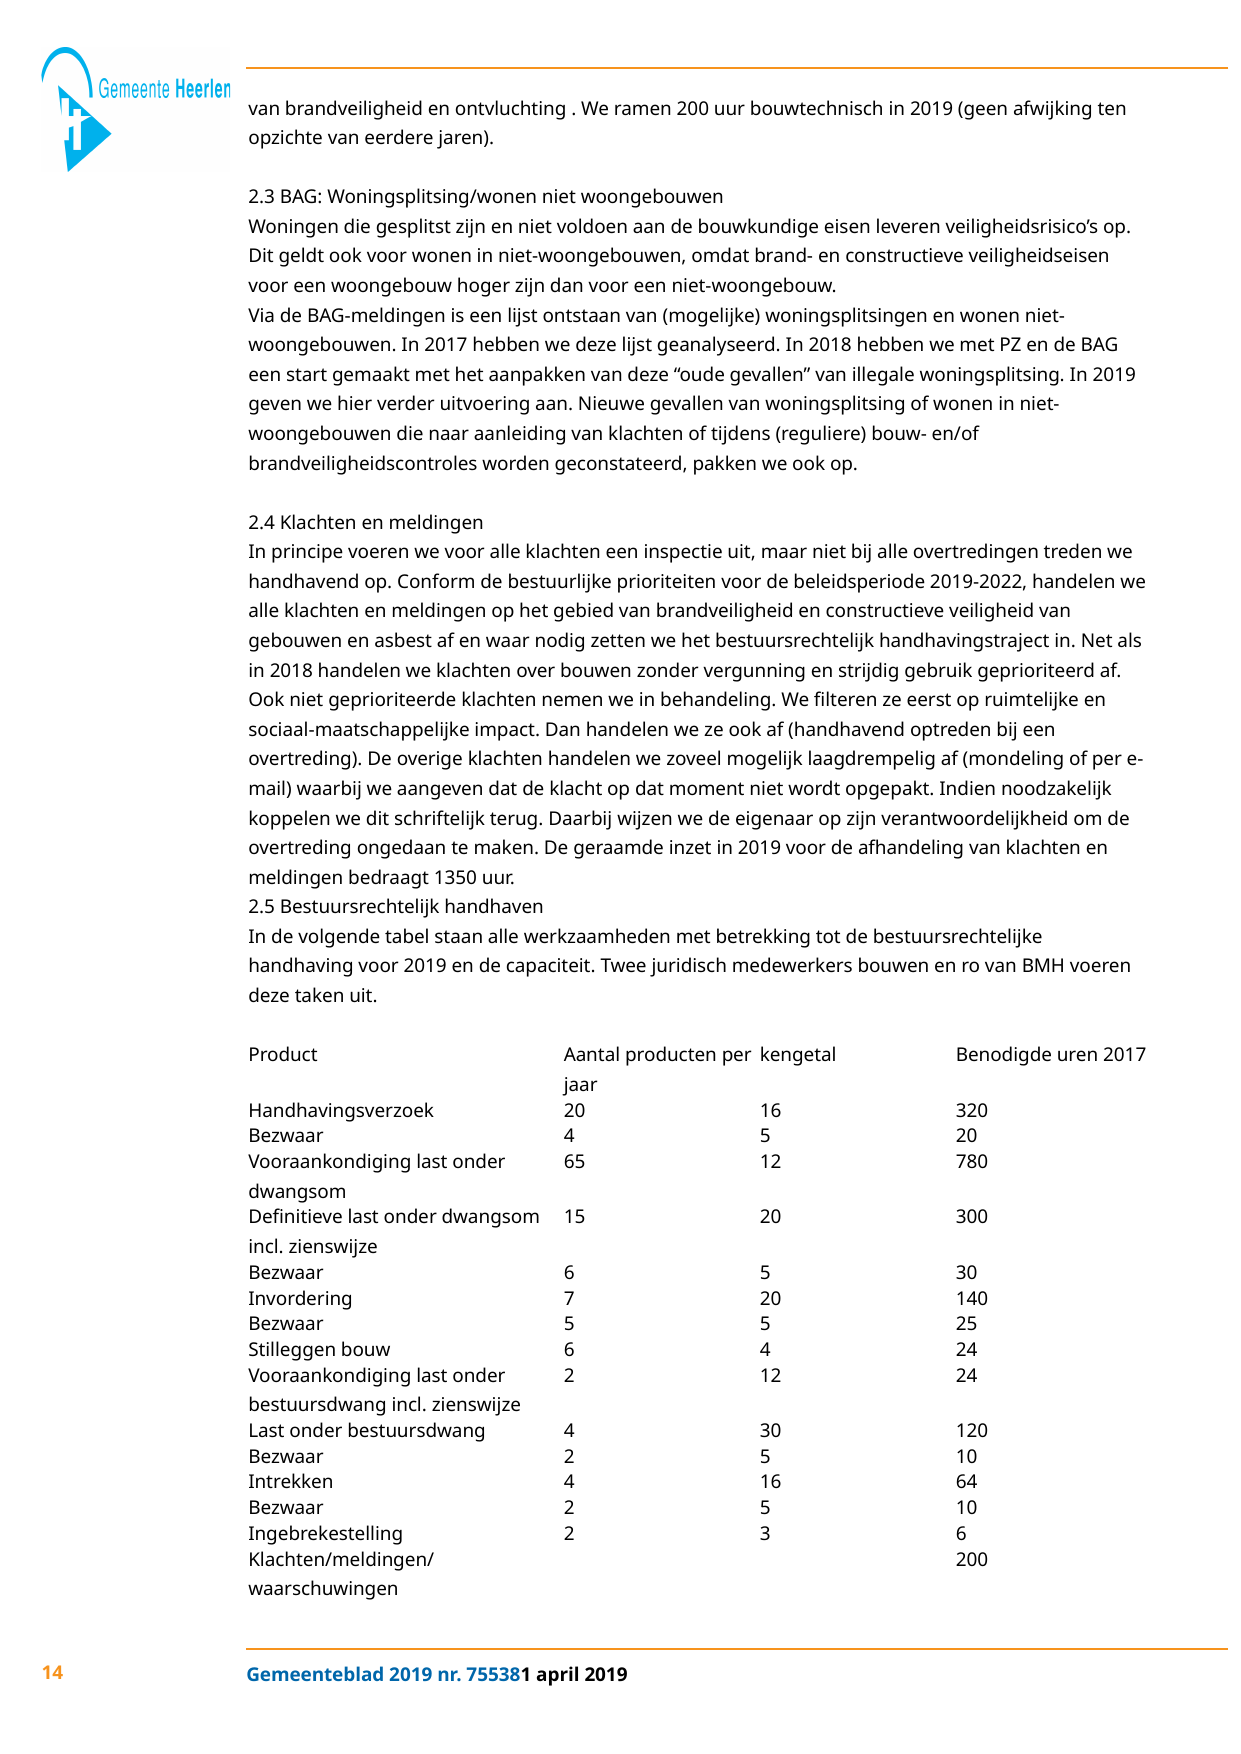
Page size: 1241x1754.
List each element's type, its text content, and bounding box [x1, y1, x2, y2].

table_cell 24 [956, 1362, 1152, 1417]
text In de volgende tabel staan alle werkzaamheden met betrekking tot de bestuursrechtelijke handhaving voor 2019 en de capaciteit. Twee juridisch medewerkers bouwen en ro van BMH voeren deze taken uit. [248, 923, 1152, 1008]
table_cell 16 [760, 1469, 956, 1494]
table_cell 2 [564, 1362, 759, 1417]
table_cell 5 [760, 1494, 956, 1520]
table_cell 6 [564, 1336, 759, 1362]
table_cell 140 [956, 1285, 1152, 1310]
table_cell Definitieve last onder dwangsom incl. zienswijze [248, 1204, 563, 1259]
table_cell 4 [564, 1417, 759, 1443]
table_cell 2 [564, 1520, 759, 1546]
table_cell Vooraankondiging last onder bestuursdwang incl. zienswijze [248, 1362, 563, 1417]
table_cell 2 [564, 1494, 759, 1520]
table_cell Bezwaar [248, 1123, 563, 1148]
table_cell Bezwaar [248, 1443, 563, 1469]
table_cell 20 [760, 1285, 956, 1310]
table_cell Bezwaar [248, 1494, 563, 1520]
table_cell 65 [564, 1148, 759, 1204]
text 2.5 Bestuursrechtelijk handhaven [248, 893, 1152, 919]
table_cell 20 [760, 1204, 956, 1259]
table_header kengetal [760, 1042, 956, 1097]
table_cell 4 [564, 1469, 759, 1494]
table_cell 12 [760, 1148, 956, 1204]
table_cell 16 [760, 1097, 956, 1123]
table_cell 300 [956, 1204, 1152, 1259]
table_cell Last onder bestuursdwang [248, 1417, 563, 1443]
table_cell 20 [956, 1123, 1152, 1148]
table_cell [760, 1546, 956, 1601]
text Via de BAG-meldingen is een lijst ontstaan van (mogelijke) woningsplitsingen en wonen niet-woongebouwen. In 2017 hebben we deze lijst geanalyseerd. In 2018 hebben we met PZ en de BAG een start gemaakt met het aanpakken van deze “oude gevallen” van illegale woningsplitsing. In 2019 geven we hier verder uitvoering aan. Nieuwe gevallen van woningsplitsing of wonen in niet-woongebouwen die naar aanleiding van klachten of tijdens (reguliere) bouw- en/of brandveiligheidscontroles worden geconstateerd, pakken we ook op. [248, 302, 1152, 476]
text van brandveiligheid en ontvluchting . We ramen 200 uur bouwtechnisch in 2019 (geen afwijking ten opzichte van eerdere jaren). [248, 95, 1152, 150]
table_cell 5 [760, 1310, 956, 1336]
table_cell 320 [956, 1097, 1152, 1123]
table_cell 7 [564, 1285, 759, 1310]
table_cell 30 [956, 1259, 1152, 1285]
table_cell Ingebrekestelling [248, 1520, 563, 1546]
table_cell 30 [760, 1417, 956, 1443]
table_cell 4 [564, 1123, 759, 1148]
table_cell 5 [760, 1443, 956, 1469]
table_cell 10 [956, 1494, 1152, 1520]
table_cell 20 [564, 1097, 759, 1123]
table_cell Klachten/meldingen/waarschuwingen [248, 1546, 563, 1601]
table_cell Bezwaar [248, 1310, 563, 1336]
text Woningen die gesplitst zijn en niet voldoen aan de bouwkundige eisen leveren veiligheidsrisico’s op. Dit geldt ook voor wonen in niet-woongebouwen, omdat brand- en constructieve veiligheidseisen voor een woongebouw hoger zijn dan voor een niet-woongebouw. [248, 213, 1152, 298]
table_cell 200 [956, 1546, 1152, 1601]
table_cell 6 [956, 1520, 1152, 1546]
table_cell 25 [956, 1310, 1152, 1336]
table_cell 6 [564, 1259, 759, 1285]
table_header Product [248, 1042, 563, 1097]
table_cell 5 [564, 1310, 759, 1336]
table_cell 120 [956, 1417, 1152, 1443]
table_cell 12 [760, 1362, 956, 1417]
table_cell 24 [956, 1336, 1152, 1362]
table_cell Stilleggen bouw [248, 1336, 563, 1362]
table_cell 3 [760, 1520, 956, 1546]
table_cell Invordering [248, 1285, 563, 1310]
table_header Aantal producten per jaar [564, 1042, 759, 1097]
table_cell Intrekken [248, 1469, 563, 1494]
table_cell 780 [956, 1148, 1152, 1204]
table_cell Bezwaar [248, 1259, 563, 1285]
table_cell 4 [760, 1336, 956, 1362]
table_cell Handhavingsverzoek [248, 1097, 563, 1123]
text 2.4 Klachten en meldingen [248, 509, 1152, 535]
picture [41, 47, 231, 172]
table_header Benodigde uren 2017 [956, 1042, 1152, 1097]
table_cell 64 [956, 1469, 1152, 1494]
table_cell 10 [956, 1443, 1152, 1469]
picture [41, 47, 58, 70]
table_cell 5 [760, 1123, 956, 1148]
text Ook niet geprioriteerde klachten nemen we in behandeling. We filteren ze eerst op ruimtelijke en sociaal-maatschappelijke impact. Dan handelen we ze ook af (handhavend optreden bij een overtreding). De overige klachten handelen we zoveel mogelijk laagdrempelig af (mondeling of per e-mail) waarbij we aangeven dat de klacht op dat moment niet wordt opgepakt. Indien noodzakelijk koppelen we dit schriftelijk terug. Daarbij wijzen we de eigenaar op zijn verantwoordelijkheid om de overtreding ongedaan te maken. De geraamde inzet in 2019 voor de afhandeling van klachten en meldingen bedraagt 1350 uur. [248, 686, 1152, 890]
text In principe voeren we voor alle klachten een inspectie uit, maar niet bij alle overtredingen treden we handhavend op. Conform de bestuurlijke prioriteiten voor de beleidsperiode 2019-2022, handelen we alle klachten en meldingen op het gebied van brandveiligheid en constructieve veiligheid van gebouwen en asbest af en waar nodig zetten we het bestuursrechtelijk handhavingstraject in. Net als in 2018 handelen we klachten over bouwen zonder vergunning en strijdig gebruik geprioriteerd af. [248, 538, 1152, 683]
table_cell [564, 1546, 759, 1601]
table_cell 15 [564, 1204, 759, 1259]
table_cell 2 [564, 1443, 759, 1469]
table_cell Vooraankondiging last onder dwangsom [248, 1148, 563, 1204]
table_cell 5 [760, 1259, 956, 1285]
text 2.3 BAG: Woningsplitsing/wonen niet woongebouwen [248, 183, 1152, 209]
